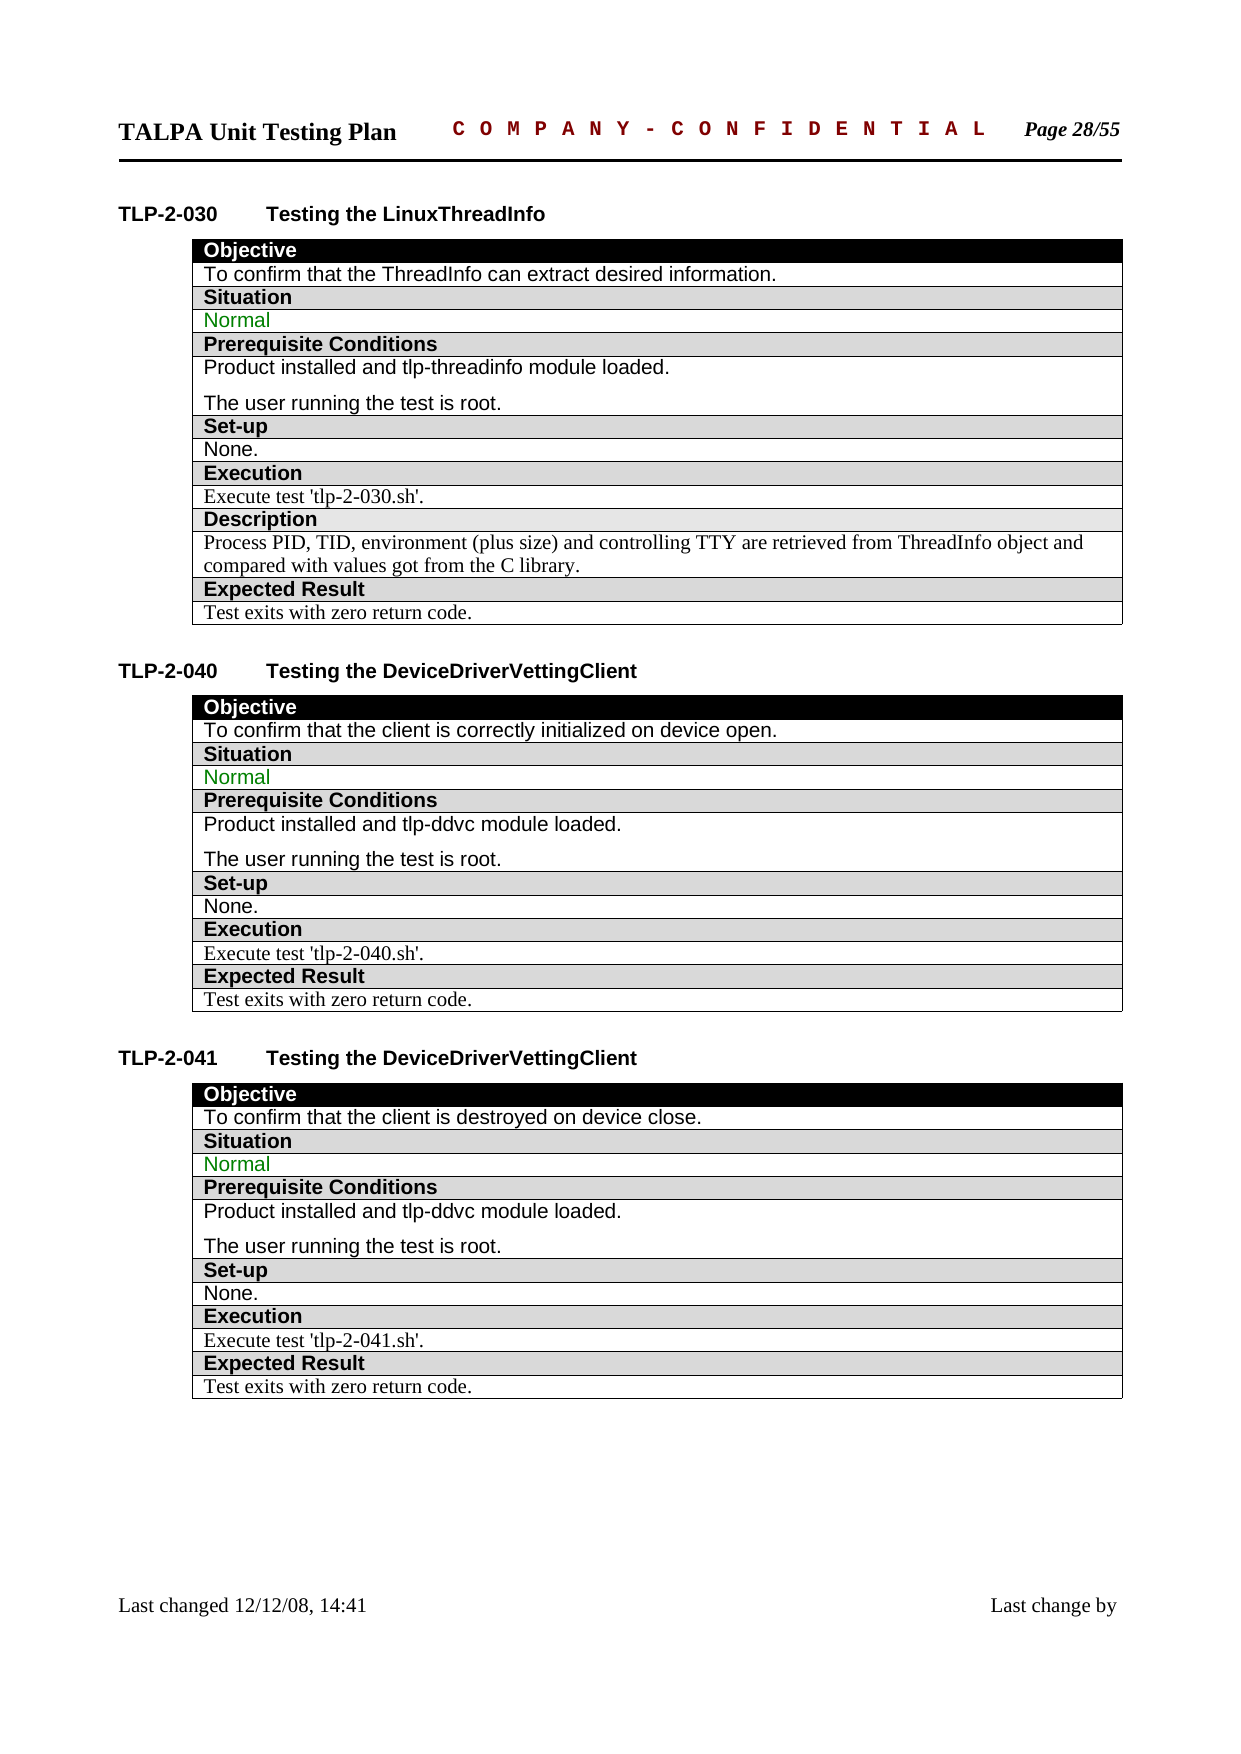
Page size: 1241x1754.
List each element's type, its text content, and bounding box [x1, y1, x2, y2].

table_header Objective [193, 1084, 1122, 1106]
table_cell Expected Result [193, 578, 1122, 601]
table_cell Situation [193, 287, 1122, 309]
table_cell Description [193, 509, 1122, 531]
table_cell Set-up [193, 416, 1122, 438]
text TLP-2-040 Testing the DeviceDriverVettingClient [118, 659, 1122, 683]
table_cell Product installed and tlp-ddvc module loaded. The user running the test is root. [193, 1200, 1122, 1258]
table_header Objective [193, 240, 1122, 262]
table_cell Expected Result [193, 965, 1122, 988]
table_cell Execute test 'tlp-2-041.sh'. [193, 1329, 1122, 1351]
table_cell Prerequisite Conditions [193, 790, 1122, 812]
table_cell Execution [193, 919, 1122, 941]
table_cell Test exits with zero return code. [193, 989, 1122, 1011]
table_cell Execute test 'tlp-2-030.sh'. [193, 486, 1122, 508]
table_cell Set-up [193, 872, 1122, 895]
table_cell Set-up [193, 1259, 1122, 1282]
text TLP-2-041 Testing the DeviceDriverVettingClient [118, 1047, 1122, 1070]
table_cell Normal [193, 310, 1122, 332]
table_cell Execution [193, 1306, 1122, 1328]
table_cell Test exits with zero return code. [193, 1376, 1122, 1398]
table_cell Normal [193, 766, 1122, 789]
table_cell Situation [193, 743, 1122, 765]
table_cell To confirm that the client is correctly initialized on device open. [193, 720, 1122, 742]
table_cell Expected Result [193, 1352, 1122, 1375]
table_cell To confirm that the ThreadInfo can extract desired information. [193, 263, 1122, 286]
table_cell Execution [193, 462, 1122, 485]
table_header Objective [193, 696, 1122, 719]
table_cell None. [193, 1283, 1122, 1305]
table_cell Product installed and tlp-ddvc module loaded. The user running the test is root. [193, 813, 1122, 871]
table_cell Prerequisite Conditions [193, 1177, 1122, 1199]
table_cell None. [193, 896, 1122, 918]
table_cell Execute test 'tlp-2-040.sh'. [193, 942, 1122, 964]
table_cell Process PID, TID, environment (plus size) and controlling TTY are retrieved from ThreadInfo object and compared with values got from the C library. [193, 532, 1122, 577]
table_cell To confirm that the client is destroyed on device close. [193, 1107, 1122, 1129]
table_cell Product installed and tlp-threadinfo module loaded. The user running the test is root. [193, 357, 1122, 415]
table_cell None. [193, 439, 1122, 461]
table_cell Test exits with zero return code. [193, 602, 1122, 624]
text TLP-2-030 Testing the LinuxThreadInfo [118, 203, 1122, 226]
table_cell Situation [193, 1130, 1122, 1153]
table_cell Prerequisite Conditions [193, 333, 1122, 356]
table_cell Normal [193, 1154, 1122, 1176]
